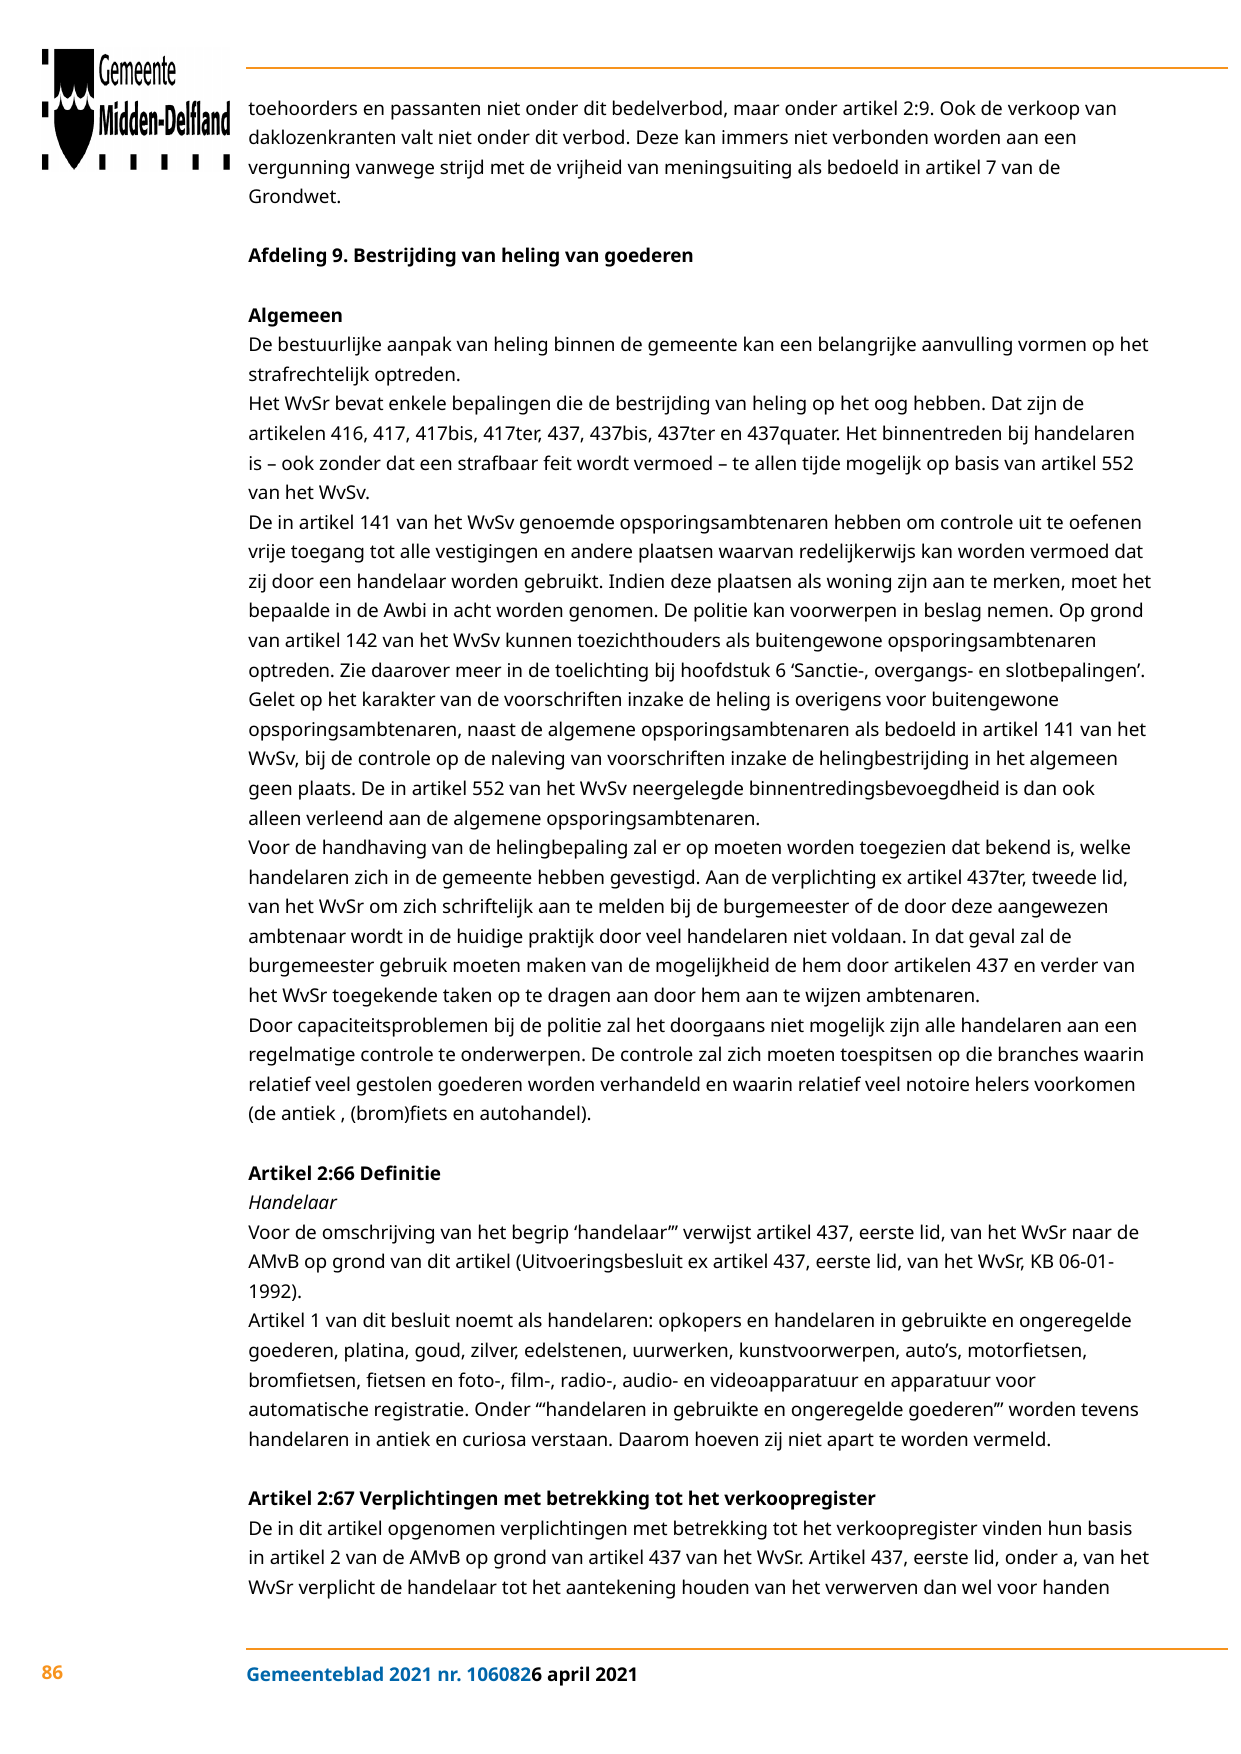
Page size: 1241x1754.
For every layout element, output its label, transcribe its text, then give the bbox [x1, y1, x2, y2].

text Gelet op het karakter van de voorschriften inzake de heling is overigens voor buitengewone opsporingsambtenaren, naast de algemene opsporingsambtenaren als bedoeld in artikel 141 van het WvSv, bij de controle op de naleving van voorschriften inzake de helingbestrijding in het algemeen geen plaats. De in artikel 552 van het WvSv neergelegde binnentredingsbevoegdheid is dan ook alleen verleend aan de algemene opsporingsambtenaren. [248, 686, 1152, 831]
text De in dit artikel opgenomen verplichtingen met betrekking tot het verkoopregister vinden hun basis in artikel 2 van de AMvB op grond van artikel 437 van het WvSr. Artikel 437, eerste lid, onder a, van het WvSr verplicht de handelaar tot het aantekening houden van het verwerven dan wel voor handen [248, 1515, 1152, 1600]
text Het WvSr bevat enkele bepalingen die de bestrijding van heling op het oog hebben. Dat zijn de artikelen 416, 417, 417bis, 417ter, 437, 437bis, 437ter en 437quater. Het binnentreden bij handelaren is – ook zonder dat een strafbaar feit wordt vermoed – te allen tijde mogelijk op basis van artikel 552 van het WvSv. [248, 391, 1152, 505]
text Artikel 2:67 Verplichtingen met betrekking tot het verkoopregister [248, 1485, 1152, 1511]
text Voor de omschrijving van het begrip ‘handelaar’” verwijst artikel 437, eerste lid, van het WvSr naar de AMvB op grond van dit artikel (Uitvoeringsbesluit ex artikel 437, eerste lid, van het WvSr, KB 06-01-1992). [248, 1219, 1152, 1304]
text De bestuurlijke aanpak van heling binnen de gemeente kan een belangrijke aanvulling vormen op het strafrechtelijk optreden. [248, 331, 1152, 387]
picture [41, 47, 231, 172]
text Algemeen [248, 302, 1152, 328]
text Door capaciteitsproblemen bij de politie zal het doorgaans niet mogelijk zijn alle handelaren aan een regelmatige controle te onderwerpen. De controle zal zich moeten toespitsen op die branches waarin relatief veel gestolen goederen worden verhandeld en waarin relatief veel notoire helers voorkomen (de antiek , (brom)fiets en autohandel). [248, 1012, 1152, 1126]
text Artikel 2:66 Definitie [248, 1160, 1152, 1186]
text De in artikel 141 van het WvSv genoemde opsporingsambtenaren hebben om controle uit te oefenen vrije toegang tot alle vestigingen en andere plaatsen waarvan redelijkerwijs kan worden vermoed dat zij door een handelaar worden gebruikt. Indien deze plaatsen als woning zijn aan te merken, moet het bepaalde in de Awbi in acht worden genomen. De politie kan voorwerpen in beslag nemen. Op grond van artikel 142 van het WvSv kunnen toezichthouders als buitengewone opsporingsambtenaren optreden. Zie daarover meer in de toelichting bij hoofdstuk 6 ‘Sanctie-, overgangs- en slotbepalingen’. [248, 509, 1152, 683]
text Handelaar [248, 1189, 1152, 1215]
text Afdeling 9. Bestrijding van heling van goederen [248, 243, 1152, 268]
text Artikel 1 van dit besluit noemt als handelaren: opkopers en handelaren in gebruikte en ongeregelde goederen, platina, goud, zilver, edelstenen, uurwerken, kunstvoorwerpen, auto’s, motorfietsen, bromfietsen, fietsen en foto-, film-, radio-, audio- en videoapparatuur en apparatuur voor automatische registratie. Onder ‘“handelaren in gebruikte en ongeregelde goederen’” worden tevens handelaren in antiek en curiosa verstaan. Daarom hoeven zij niet apart te worden vermeld. [248, 1308, 1152, 1452]
text toehoorders en passanten niet onder dit bedelverbod, maar onder artikel 2:9. Ook de verkoop van daklozenkranten valt niet onder dit verbod. Deze kan immers niet verbonden worden aan een vergunning vanwege strijd met de vrijheid van meningsuiting als bedoeld in artikel 7 van de Grondwet. [248, 95, 1152, 209]
text Voor de handhaving van de helingbepaling zal er op moeten worden toegezien dat bekend is, welke handelaren zich in de gemeente hebben gevestigd. Aan de verplichting ex artikel 437ter, tweede lid, van het WvSr om zich schriftelijk aan te melden bij de burgemeester of de door deze aangewezen ambtenaar wordt in de huidige praktijk door veel handelaren niet voldaan. In dat geval zal de burgemeester gebruik moeten maken van de mogelijkheid de hem door artikelen 437 en verder van het WvSr toegekende taken op te dragen aan door hem aan te wijzen ambtenaren. [248, 834, 1152, 1008]
